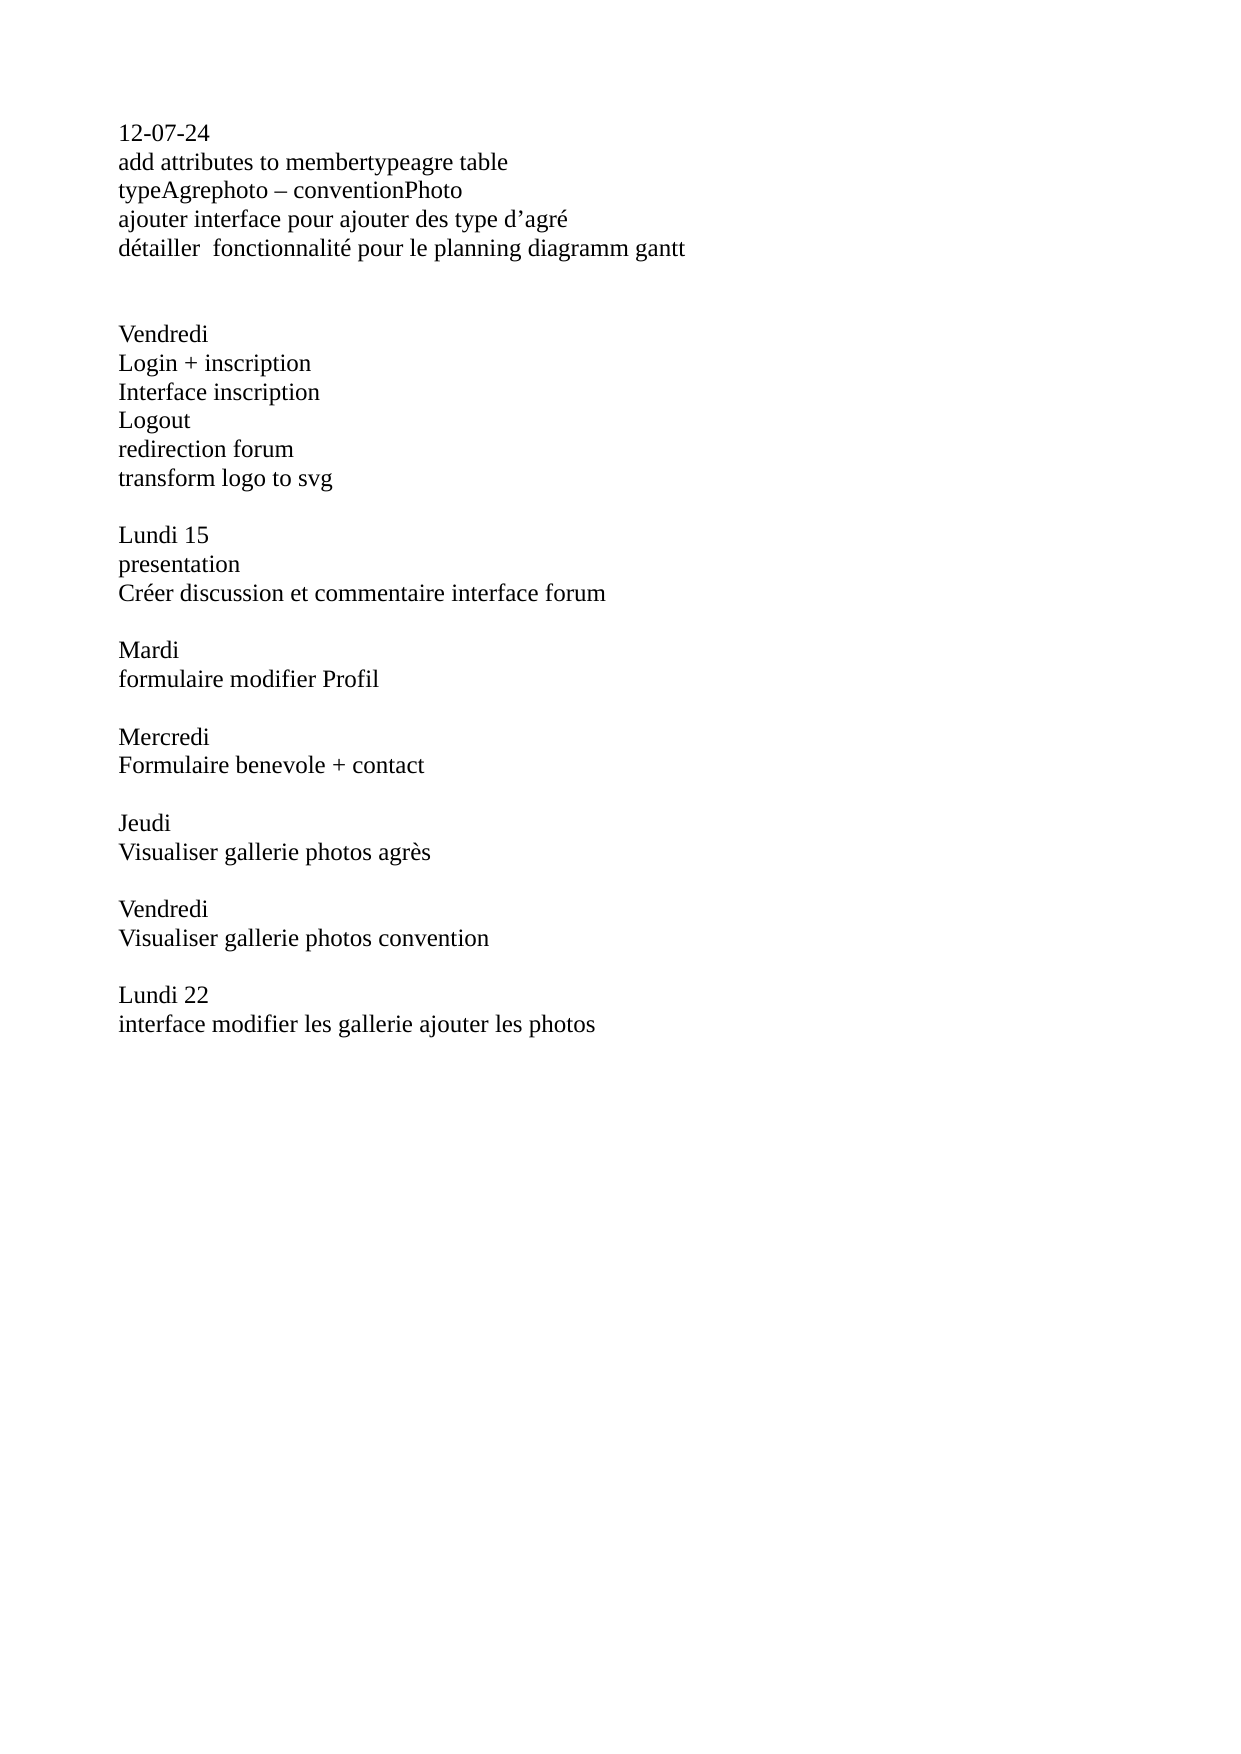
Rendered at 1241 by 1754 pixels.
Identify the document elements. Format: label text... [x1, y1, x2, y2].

text add attributes to membertypeagre table [118, 147, 1122, 176]
text Vendredi [118, 894, 1122, 923]
text presentation [118, 549, 1122, 578]
text Login + inscription [118, 348, 1122, 377]
text Visualiser gallerie photos agrès [118, 837, 1122, 866]
text Mercredi [118, 722, 1122, 751]
text Jeudi [118, 808, 1122, 837]
text Créer discussion et commentaire interface forum [118, 578, 1122, 607]
text formulaire modifier Profil [118, 664, 1122, 693]
text Lundi 15 [118, 521, 1122, 549]
text Vendredi [118, 319, 1122, 348]
text Logout [118, 406, 1122, 434]
text 12-07-24 [118, 118, 1122, 147]
text Formulaire benevole + contact [118, 751, 1122, 779]
text transform logo to svg [118, 463, 1122, 492]
text Lundi 22 [118, 981, 1122, 1009]
text ajouter interface pour ajouter des type d’agré [118, 204, 1122, 233]
text Interface inscription [118, 377, 1122, 406]
text redirection forum [118, 434, 1122, 463]
text Visualiser gallerie photos convention [118, 923, 1122, 952]
text détailler fonctionnalité pour le planning diagramm gantt [118, 233, 1122, 262]
text interface modifier les gallerie ajouter les photos [118, 1009, 1122, 1038]
text typeAgrephoto – conventionPhoto [118, 176, 1122, 204]
text Mardi [118, 636, 1122, 664]
